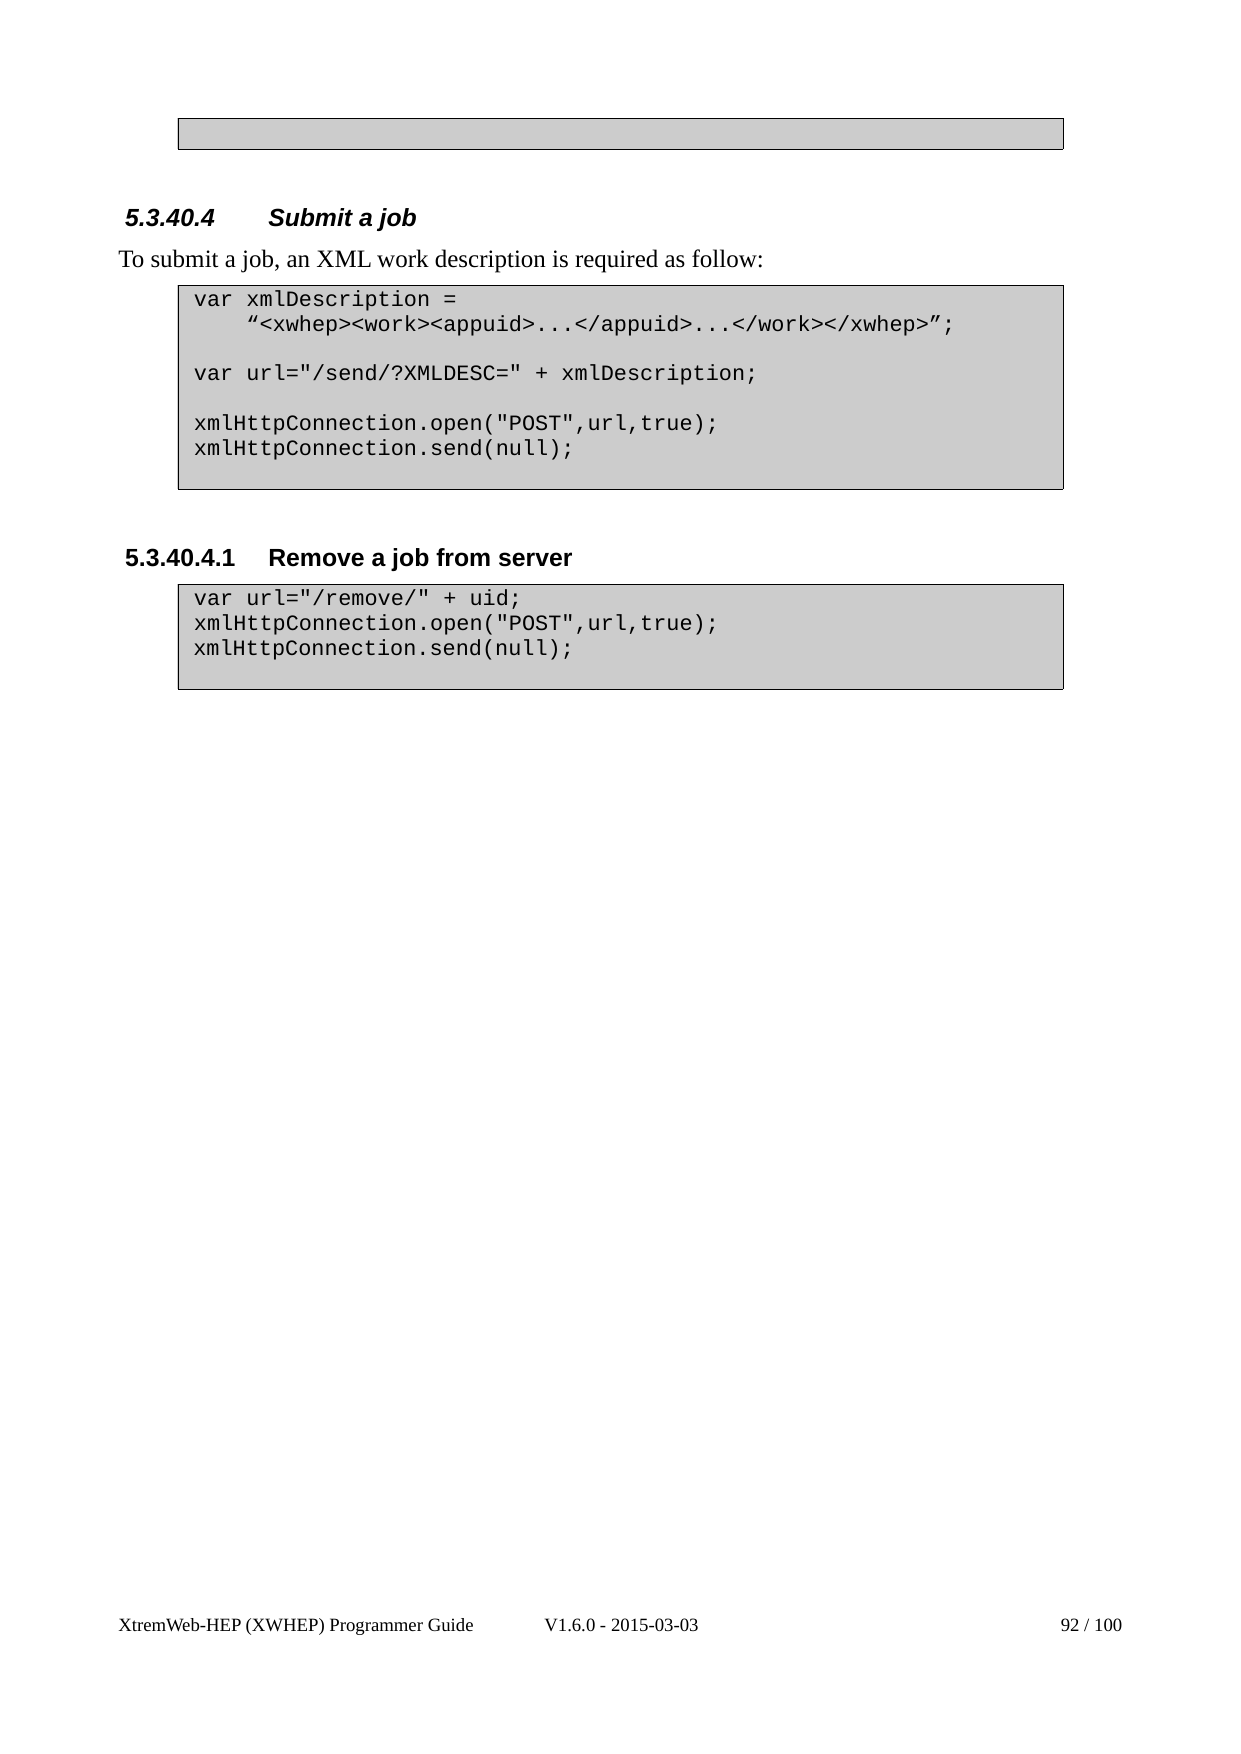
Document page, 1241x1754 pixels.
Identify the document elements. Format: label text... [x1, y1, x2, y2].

text var xmlDescription = [179, 286, 1063, 310]
text xmlHttpConnection.send(null); [179, 434, 1063, 458]
text To submit a job, an XML work description is required as follow: [118, 244, 1122, 272]
subtitle Submit a job [118, 203, 1122, 231]
text var url="/remove/" + uid; [179, 585, 1063, 609]
subtitle Remove a job from server [118, 543, 1122, 572]
text xmlHttpConnection.send(null); [179, 634, 1063, 658]
text xmlHttpConnection.open("POST",url,true); [179, 409, 1063, 434]
text var url="/send/?XMLDESC=" + xmlDescription; [179, 359, 1063, 384]
text xmlHttpConnection.open("POST",url,true); [179, 609, 1063, 634]
text “<xwhep><work><appuid>...</appuid>...</work></xwhep>”; [179, 310, 1063, 334]
